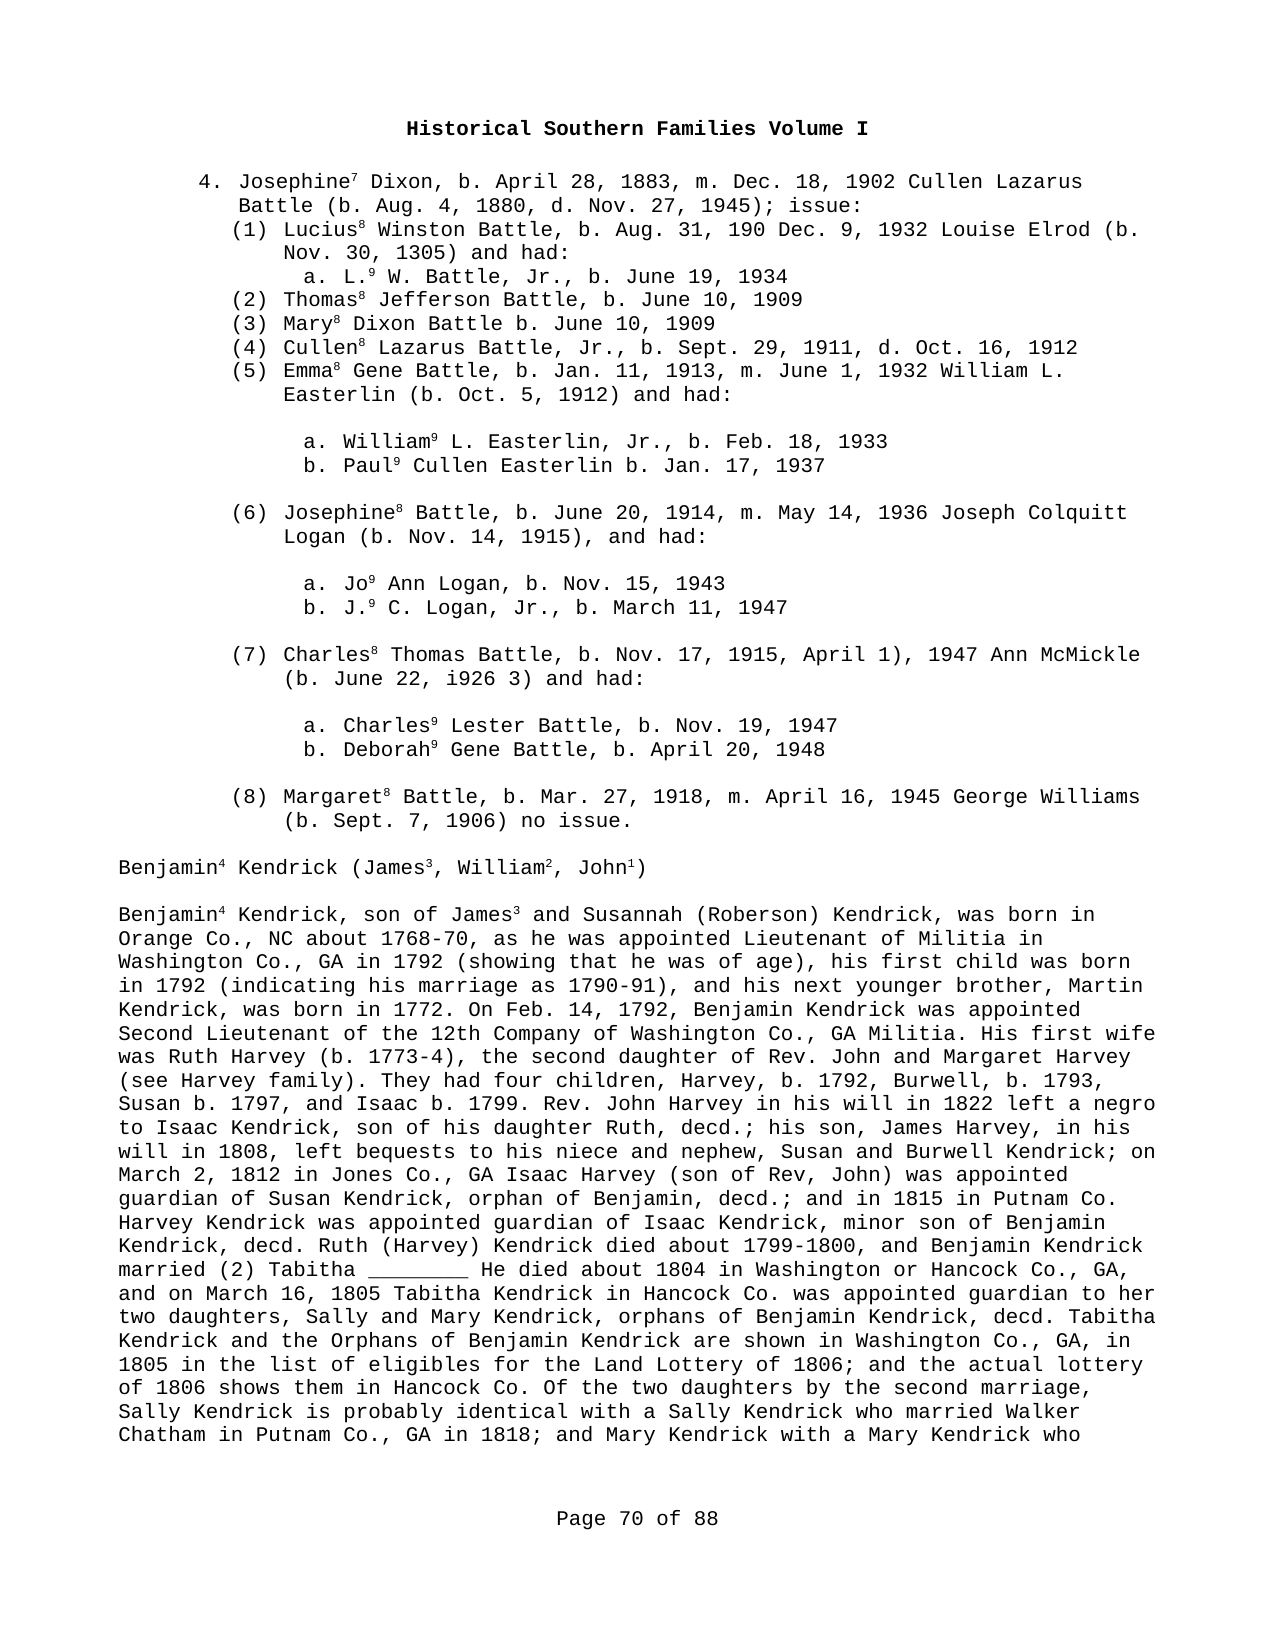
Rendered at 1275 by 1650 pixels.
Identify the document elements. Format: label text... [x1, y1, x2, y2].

list Josephine7 Dixon, b. April 28, 1883, m. Dec. 18, 1902 Cullen Lazarus Battle (b. Aug. 4, 1880, d. Nov. 27, 1945); issue: [223, 171, 1157, 218]
list Lucius8 Winston Battle, b. Aug. 31, 190 Dec. 9, 1932 Louise Elrod (b. Nov. 30, 1305) and had: [268, 218, 1157, 266]
list L.9 W. Battle, Jr., b. June 19, 1934 [328, 266, 1157, 289]
list Mary8 Dixon Battle b. June 10, 1909 [268, 313, 1157, 337]
list Emma8 Gene Battle, b. Jan. 11, 1913, m. June 1, 1932 William L. Easterlin (b. Oct. 5, 1912) and had: [268, 360, 1157, 408]
list Charles8 Thomas Battle, b. Nov. 17, 1915, April 1), 1947 Ann McMickle (b. June 22, i926 3) and had: [268, 644, 1157, 691]
list Josephine8 Battle, b. June 20, 1914, m. May 14, 1936 Joseph Colquitt Logan (b. Nov. 14, 1915), and had: [268, 502, 1157, 549]
list William9 L. Easterlin, Jr., b. Feb. 18, 1933 [328, 431, 1157, 455]
list Jo9 Ann Logan, b. Nov. 15, 1943 [328, 573, 1157, 597]
list Cullen8 Lazarus Battle, Jr., b. Sept. 29, 1911, d. Oct. 16, 1912 [268, 337, 1157, 360]
list J.9 C. Logan, Jr., b. March 11, 1947 [328, 597, 1157, 621]
list Margaret8 Battle, b. Mar. 27, 1918, m. April 16, 1945 George Williams (b. Sept. 7, 1906) no issue. [268, 786, 1157, 833]
list Thomas8 Jefferson Battle, b. June 10, 1909 [268, 289, 1157, 313]
text Benjamin4 Kendrick (James3, William2, John1) [118, 857, 1157, 881]
list Paul9 Cullen Easterlin b. Jan. 17, 1937 [328, 455, 1157, 479]
list Deborah9 Gene Battle, b. April 20, 1948 [328, 739, 1157, 762]
text Benjamin4 Kendrick, son of James3 and Susannah (Roberson) Kendrick, was born in Orange Co., NC about 1768-70, as he was appointed Lieutenant of Militia in Washington Co., GA in 1792 (showing that he was of age), his first child was born in 1792 (indicating his marriage as 1790-91), and his next younger brother, Martin Kendrick, was born in 1772. On Feb. 14, 1792, Benjamin Kendrick was appointed Second Lieutenant of the 12th Company of Washington Co., GA Militia. His first wife was Ruth Harvey (b. 1773-4), the second daughter of Rev. John and Margaret Harvey (see Harvey family). They had four children, Harvey, b. 1792, Burwell, b. 1793, Susan b. 1797, and Isaac b. 1799. Rev. John Harvey in his will in 1822 left a negro to Isaac Kendrick, son of his daughter Ruth, decd.; his son, James Harvey, in his will in 1808, left bequests to his niece and nephew, Susan and Burwell Kendrick; on March 2, 1812 in Jones Co., GA Isaac Harvey (son of Rev, John) was appointed guardian of Susan Kendrick, orphan of Benjamin, decd.; and in 1815 in Putnam Co. Harvey Kendrick was appointed guardian of Isaac Kendrick, minor son of Benjamin Kendrick, decd. Ruth (Harvey) Kendrick died about 1799-1800, and Benjamin Kendrick married (2) Tabitha ________ He died about 1804 in Washington or Hancock Co., GA, and on March 16, 1805 Tabitha Kendrick in Hancock Co. was appointed guardian to her two daughters, Sally and Mary Kendrick, orphans of Benjamin Kendrick, decd. Tabitha Kendrick and the Orphans of Benjamin Kendrick are shown in Washington Co., GA, in 1805 in the list of eligibles for the Land Lottery of 1806; and the actual lottery of 1806 shows them in Hancock Co. Of the two daughters by the second marriage, Sally Kendrick is probably identical with a Sally Kendrick who married Walker Chatham in Putnam Co., GA in 1818; and Mary Kendrick with a Mary Kendrick who [118, 904, 1157, 1448]
list Charles9 Lester Battle, b. Nov. 19, 1947 [328, 715, 1157, 739]
